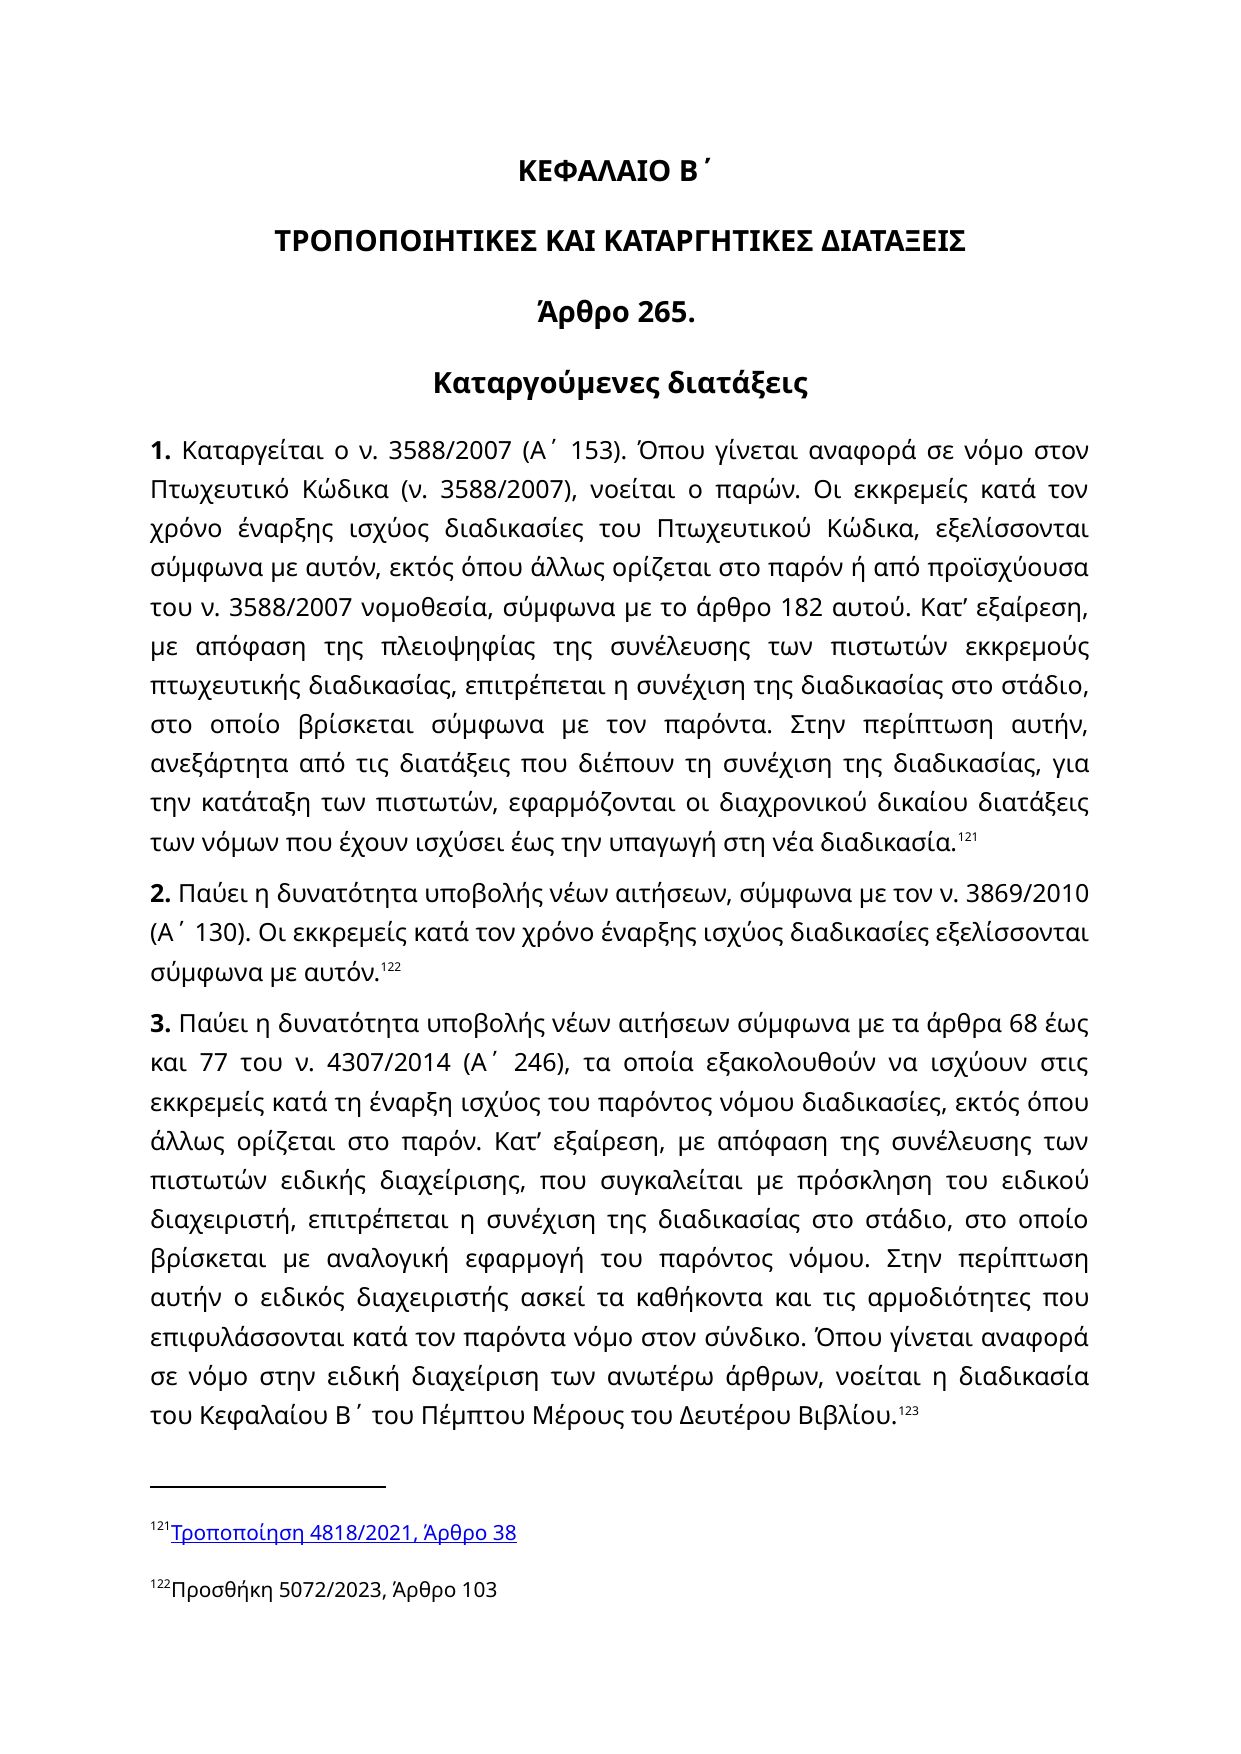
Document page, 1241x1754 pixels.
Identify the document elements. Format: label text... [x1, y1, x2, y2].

text 1. Καταργείται ο ν. 3588/2007 (Α΄ 153). Όπου γίνεται αναφορά σε νόμο στον Πτωχευτικό Κώδικα (ν. 3588/2007), νοείται ο παρών. Οι εκκρεμείς κατά τον χρόνο έναρξης ισχύος διαδικασίες του Πτωχευτικού Κώδικα, εξελίσσονται σύμφωνα με αυτόν, εκτός όπου άλλως ορίζεται στο παρόν ή από προϊσχύουσα του ν. 3588/2007 νομοθεσία, σύμφωνα με το άρθρο 182 αυτού. Κατ’ εξαίρεση, με απόφαση της πλειοψηφίας της συνέλευσης των πιστωτών εκκρεμούς πτωχευτικής διαδικασίας, επιτρέπεται η συνέχιση της διαδικασίας στο στάδιο, στο οποίο βρίσκεται σύμφωνα με τον παρόντα. Στην περίπτωση αυτήν, ανεξάρτητα από τις διατάξεις που διέπουν τη συνέχιση της διαδικασίας, για την κατάταξη των πιστωτών, εφαρμόζονται οι διαχρονικού δικαίου διατάξεις των νόμων που έχουν ισχύσει έως την υπαγωγή στη νέα διαδικασία. [150, 432, 1090, 858]
text 3. Παύει η δυνατότητα υποβολής νέων αιτήσεων σύμφωνα με τα άρθρα 68 έως και 77 του ν. 4307/2014 (Α΄ 246), τα οποία εξακολουθούν να ισχύουν στις εκκρεμείς κατά τη έναρξη ισχύος του παρόντος νόμου διαδικασίες, εκτός όπου άλλως ορίζεται στο παρόν. Κατ’ εξαίρεση, με απόφαση της συνέλευσης των πιστωτών ειδικής διαχείρισης, που συγκαλείται με πρόσκληση του ειδικού διαχειριστή, επιτρέπεται η συνέχιση της διαδικασίας στο στάδιο, στο οποίο βρίσκεται με αναλογική εφαρμογή του παρόντος νόμου. Στην περίπτωση αυτήν ο ειδικός διαχειριστής ασκεί τα καθήκοντα και τις αρμοδιότητες που επιφυλάσσονται κατά τον παρόντα νόμο στον σύνδικο. Όπου γίνεται αναφορά σε νόμο στην ειδική διαχείριση των ανωτέρω άρθρων, νοείται η διαδικασία του Κεφαλαίου Β΄ του Πέμπτου Μέρους του Δευτέρου Βιβλίου. [150, 1006, 1090, 1432]
subtitle ΚΕΦΑΛΑΙΟ Β΄ [150, 150, 1090, 190]
subtitle ΤΡΟΠΟΠΟΙΗΤΙΚΕΣ ΚΑΙ ΚΑΤΑΡΓΗΤΙΚΕΣ ΔΙΑΤΑΞΕΙΣ [150, 221, 1090, 260]
subtitle Καταργούμενες διατάξεις [150, 362, 1090, 402]
text 2. Παύει η δυνατότητα υποβολής νέων αιτήσεων, σύμφωνα με τον ν. 3869/2010 (Α΄ 130). Οι εκκρεμείς κατά τον χρόνο έναρξης ισχύος διαδικασίες εξελίσσονται σύμφωνα με αυτόν. [150, 876, 1090, 988]
text Προσθήκη 5072/2023, Άρθρο 103 [150, 1576, 1090, 1604]
text Τροποποίηση 4818/2021, Άρθρο 38 [150, 1518, 1090, 1546]
subtitle Άρθρο 265. [150, 291, 1090, 331]
